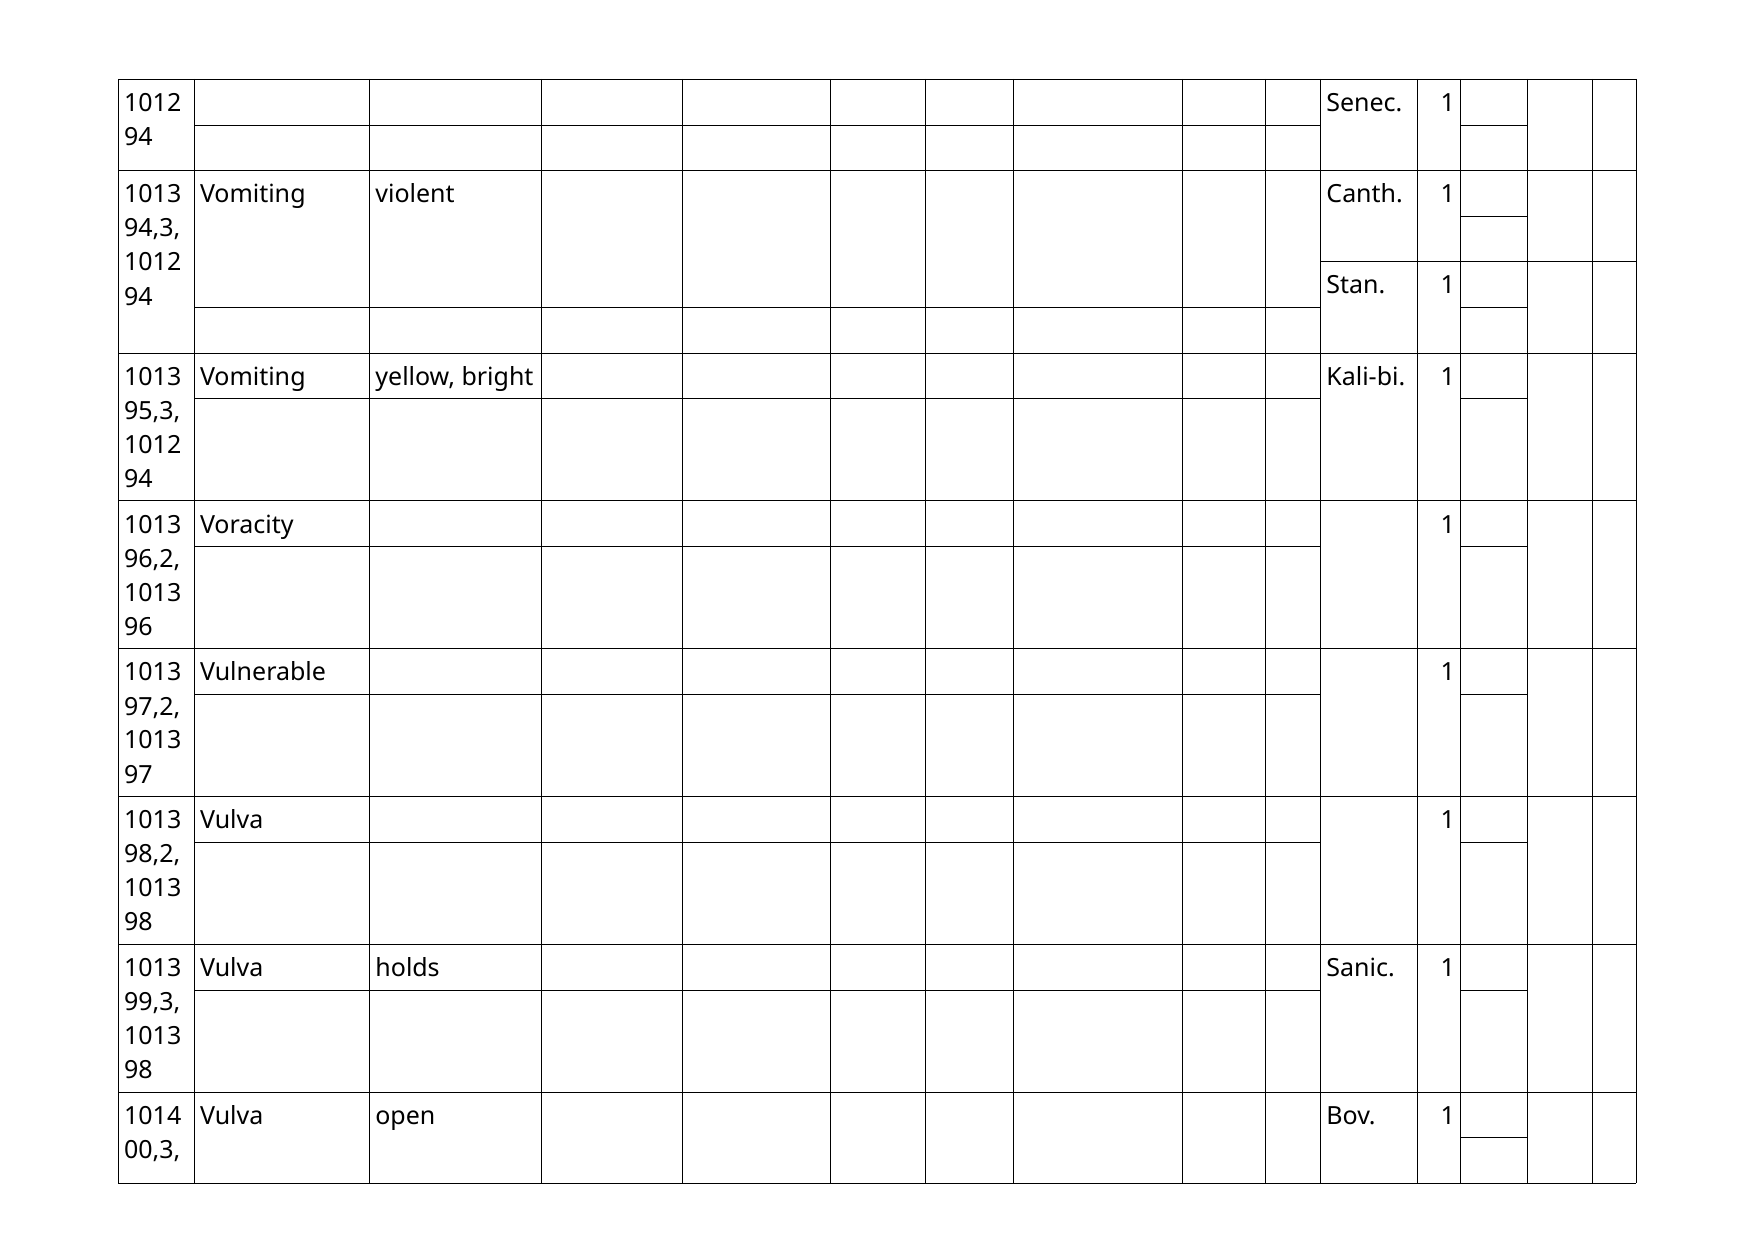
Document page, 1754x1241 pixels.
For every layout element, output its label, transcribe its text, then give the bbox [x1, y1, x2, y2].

table_cell [926, 126, 1013, 170]
table_cell [195, 80, 369, 124]
table_cell [683, 649, 830, 694]
table_cell [926, 1093, 1013, 1183]
table_cell Vulva [195, 945, 369, 989]
table_cell [1266, 399, 1320, 500]
table_cell 1 [1418, 1093, 1460, 1183]
table_cell [1461, 354, 1527, 398]
table_cell [1183, 695, 1265, 796]
table_cell [831, 649, 925, 694]
table_cell [926, 547, 1013, 648]
table_cell Vomiting [195, 354, 369, 398]
table_cell 101294 [119, 80, 194, 170]
table_cell [195, 126, 369, 170]
table_cell 101395,3,101294 [119, 354, 194, 500]
table_cell [683, 501, 830, 546]
table_cell 1 [1418, 649, 1460, 796]
table_cell [1266, 171, 1320, 307]
table_cell [1183, 126, 1265, 170]
table_cell [831, 308, 925, 353]
table_cell [370, 501, 541, 546]
table_cell [1461, 991, 1527, 1092]
table_cell Vomiting [195, 171, 369, 307]
table_cell [1014, 843, 1182, 944]
table_cell [1183, 797, 1265, 842]
table_cell [1266, 945, 1320, 989]
table_cell [1321, 501, 1417, 648]
table_cell [1014, 797, 1182, 842]
table_cell [542, 501, 682, 546]
table_cell [1183, 80, 1265, 124]
table_cell [831, 843, 925, 944]
table_cell [926, 843, 1013, 944]
table_cell [1183, 354, 1265, 398]
table_cell Kali-bi. [1321, 354, 1417, 500]
table_cell [1014, 945, 1182, 989]
table_cell [683, 171, 830, 307]
table_cell Stan. [1321, 262, 1417, 353]
table_cell [1014, 991, 1182, 1092]
table_cell [1266, 547, 1320, 648]
table_cell [683, 945, 830, 989]
table_cell [1528, 945, 1592, 1092]
table_cell [542, 547, 682, 648]
table_cell [1014, 171, 1182, 307]
table_cell [831, 1093, 925, 1183]
table_cell [1266, 126, 1320, 170]
table_cell [542, 308, 682, 353]
table_cell [683, 991, 830, 1092]
table_cell [683, 80, 830, 124]
table_cell [1266, 649, 1320, 694]
table_cell [1183, 1093, 1265, 1183]
table_cell [831, 547, 925, 648]
table_cell [1461, 1093, 1527, 1137]
table_cell [1266, 797, 1320, 842]
table_cell [831, 695, 925, 796]
table_cell [1593, 171, 1636, 261]
table_cell [1593, 945, 1636, 1092]
table_cell [926, 797, 1013, 842]
table_cell [1593, 501, 1636, 648]
table_cell [1528, 1093, 1592, 1183]
table_cell [542, 797, 682, 842]
table_cell [831, 797, 925, 842]
table_cell [1528, 797, 1592, 944]
table_cell [542, 126, 682, 170]
table_cell [926, 354, 1013, 398]
table_cell 1 [1418, 171, 1460, 261]
table_cell [1266, 501, 1320, 546]
table_cell [1528, 262, 1592, 353]
table_cell [1321, 649, 1417, 796]
table_cell [1014, 501, 1182, 546]
table_cell [370, 308, 541, 353]
table_cell [926, 695, 1013, 796]
table_cell [926, 501, 1013, 546]
table_cell [1014, 80, 1182, 124]
table_cell [370, 399, 541, 500]
table_cell [1266, 695, 1320, 796]
table_cell [370, 547, 541, 648]
table_cell [1461, 547, 1527, 648]
table_cell [195, 399, 369, 500]
table_cell [1461, 80, 1527, 124]
table_cell [542, 80, 682, 124]
table_cell [683, 308, 830, 353]
table_cell [683, 399, 830, 500]
table_cell [542, 649, 682, 694]
table_cell 101398,2,101398 [119, 797, 194, 944]
table_cell [926, 399, 1013, 500]
table_cell [1014, 354, 1182, 398]
table_cell [1266, 843, 1320, 944]
table_cell [1014, 1093, 1182, 1183]
table_cell 1 [1418, 945, 1460, 1092]
table_cell [370, 797, 541, 842]
table_cell [370, 695, 541, 796]
table_cell [370, 80, 541, 124]
table_cell [1461, 1138, 1527, 1183]
table_cell [1593, 649, 1636, 796]
table_cell [683, 797, 830, 842]
table_cell [1266, 80, 1320, 124]
table_cell [1461, 649, 1527, 694]
table_cell Voracity [195, 501, 369, 546]
table_cell [1183, 649, 1265, 694]
table_cell [1593, 797, 1636, 944]
table_cell [195, 695, 369, 796]
table_cell 101400,3, [119, 1093, 194, 1183]
table_cell [1461, 797, 1527, 842]
table_cell [1461, 308, 1527, 353]
table_cell 1 [1418, 797, 1460, 944]
table_cell [195, 308, 369, 353]
table_cell [1266, 308, 1320, 353]
table_cell [370, 991, 541, 1092]
table_cell [542, 843, 682, 944]
table_cell [195, 991, 369, 1092]
table_cell [1461, 945, 1527, 989]
table_cell 101399,3,101398 [119, 945, 194, 1092]
table_cell Bov. [1321, 1093, 1417, 1183]
table_cell [683, 1093, 830, 1183]
table_cell [1014, 126, 1182, 170]
table_cell [542, 945, 682, 989]
table_cell [1528, 171, 1592, 261]
table_cell [1461, 126, 1527, 170]
table_cell [1461, 399, 1527, 500]
table_cell [926, 171, 1013, 307]
table_cell [542, 1093, 682, 1183]
table_cell holds [370, 945, 541, 989]
table_cell [1461, 695, 1527, 796]
table_cell [1321, 797, 1417, 944]
table_cell [1183, 171, 1265, 307]
table_cell 101397,2,101397 [119, 649, 194, 796]
table_cell [831, 80, 925, 124]
table_cell [1593, 354, 1636, 500]
table_cell [831, 945, 925, 989]
table_cell Sanic. [1321, 945, 1417, 1092]
table_cell [1461, 262, 1527, 307]
table_cell [1266, 1093, 1320, 1183]
table_cell [1014, 308, 1182, 353]
table_cell [1528, 649, 1592, 796]
table_cell Vulnerable [195, 649, 369, 694]
table_cell [1183, 843, 1265, 944]
table_cell [1593, 262, 1636, 353]
table_cell [831, 354, 925, 398]
table_cell [1183, 399, 1265, 500]
table_cell Vulva [195, 797, 369, 842]
table_cell [926, 945, 1013, 989]
table_cell [831, 991, 925, 1092]
table_cell [926, 649, 1013, 694]
table_cell [1183, 308, 1265, 353]
table_cell 1 [1418, 262, 1460, 353]
table_cell [370, 843, 541, 944]
table_cell [683, 695, 830, 796]
table_cell [831, 399, 925, 500]
table_cell [1014, 649, 1182, 694]
table_cell [1183, 991, 1265, 1092]
table_cell [1461, 501, 1527, 546]
table_cell [370, 649, 541, 694]
table_cell 1 [1418, 80, 1460, 170]
table_cell [1528, 80, 1592, 170]
table_cell [542, 171, 682, 307]
table_cell Senec. [1321, 80, 1417, 170]
table_cell [542, 354, 682, 398]
table_cell [683, 126, 830, 170]
table_cell [1593, 80, 1636, 170]
table_cell [1593, 1093, 1636, 1183]
table_cell [542, 695, 682, 796]
table_cell 1 [1418, 501, 1460, 648]
table_cell [542, 399, 682, 500]
table_cell [370, 126, 541, 170]
table_cell Vulva [195, 1093, 369, 1183]
table_cell [542, 991, 682, 1092]
table_cell Canth. [1321, 171, 1417, 261]
table_cell [1014, 399, 1182, 500]
table_cell [1461, 843, 1527, 944]
table_cell 101394,3,101294 [119, 171, 194, 353]
table_cell [683, 547, 830, 648]
table_cell [1528, 354, 1592, 500]
table_cell [1266, 354, 1320, 398]
table_cell [1183, 945, 1265, 989]
table_cell [1461, 217, 1527, 261]
table_cell [1266, 991, 1320, 1092]
table_cell [195, 843, 369, 944]
table_cell [1461, 171, 1527, 216]
table_cell open [370, 1093, 541, 1183]
table_cell [1528, 501, 1592, 648]
table_cell [195, 547, 369, 648]
table_cell [1183, 547, 1265, 648]
table_cell [831, 171, 925, 307]
table_cell [926, 80, 1013, 124]
table_cell [683, 843, 830, 944]
table_cell [1014, 695, 1182, 796]
table_cell [1014, 547, 1182, 648]
table_cell [831, 501, 925, 546]
table_cell [831, 126, 925, 170]
table_cell yellow, bright [370, 354, 541, 398]
table_cell [683, 354, 830, 398]
table_cell [1183, 501, 1265, 546]
table_cell 101396,2,101396 [119, 501, 194, 648]
table_cell [926, 308, 1013, 353]
table_cell [926, 991, 1013, 1092]
table_cell 1 [1418, 354, 1460, 500]
table_cell violent [370, 171, 541, 307]
